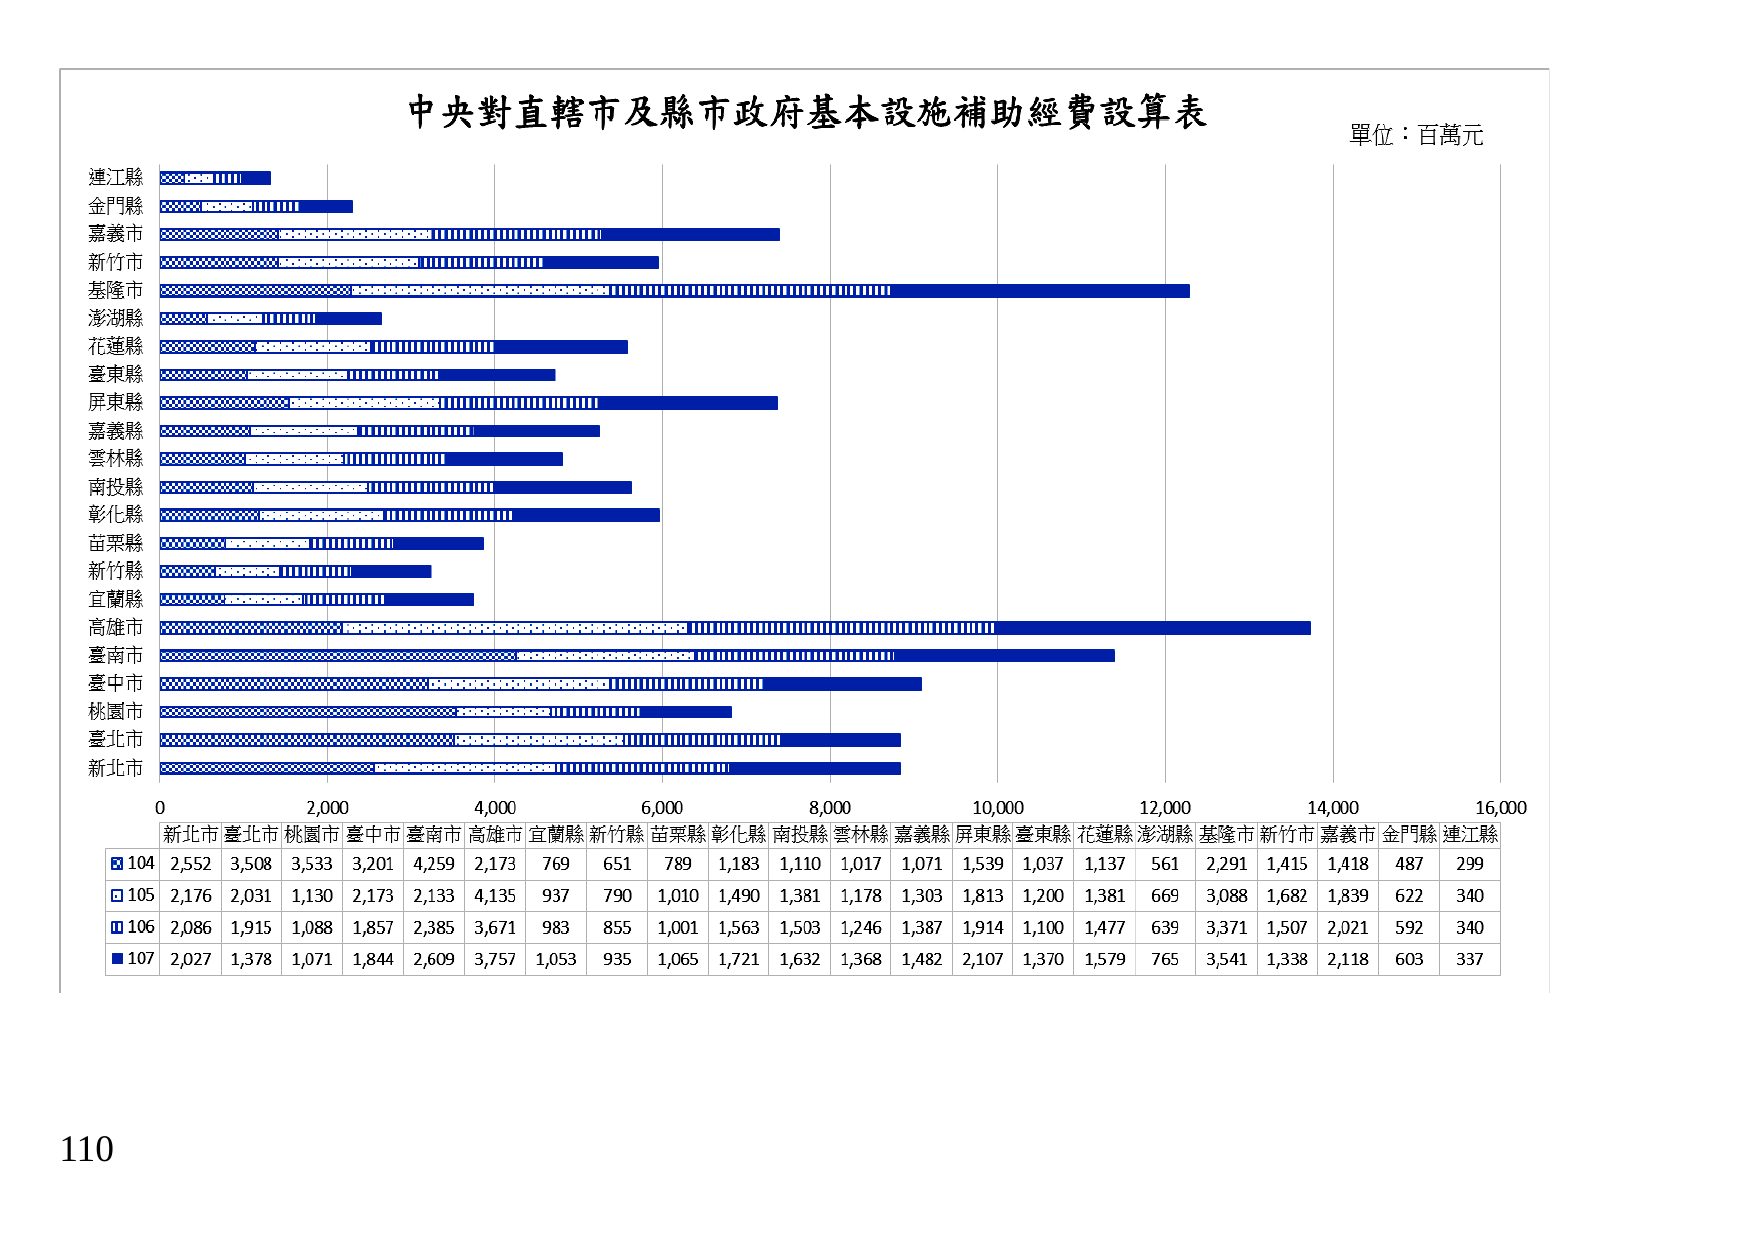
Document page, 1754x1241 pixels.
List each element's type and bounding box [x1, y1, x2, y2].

picture [59, 68, 1550, 993]
